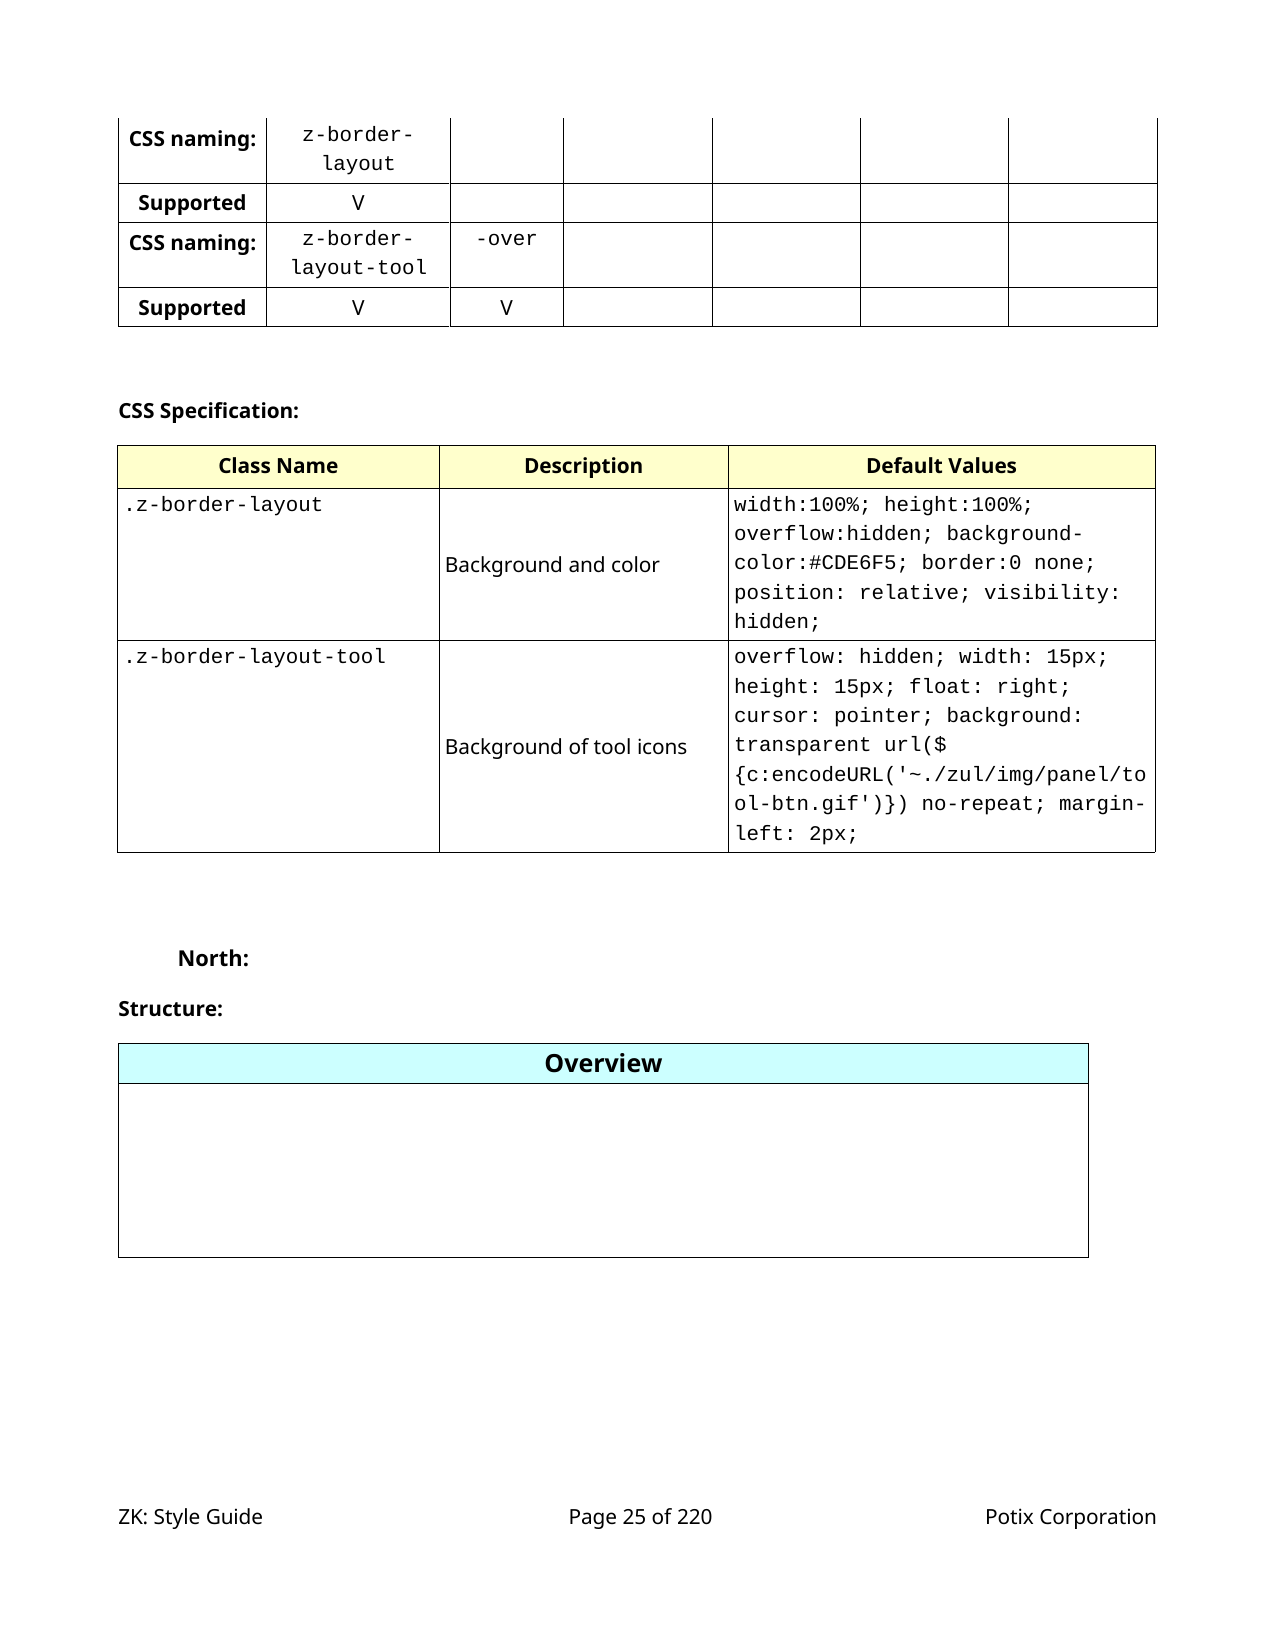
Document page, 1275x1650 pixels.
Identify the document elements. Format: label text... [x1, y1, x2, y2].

table_cell -over [451, 223, 563, 287]
table_cell overflow: hidden; width: 15px; height: 15px; float: right; cursor: pointer; background: transparent url(${c:encodeURL('~./zul/img/panel/tool-btn.gif')}) no-repeat; margin-left: 2px; [729, 641, 1155, 852]
table_cell [861, 184, 1008, 222]
table_header Overview [119, 1044, 1088, 1083]
table_cell [713, 288, 860, 326]
table_cell width:100%; height:100%; overflow:hidden; background-color:#CDE6F5; border:0 none; position: relative; visibility: hidden; [729, 489, 1155, 640]
table_cell [1009, 288, 1157, 326]
table_cell V [267, 288, 449, 326]
table_cell V [451, 288, 563, 326]
table_cell [119, 1084, 1088, 1257]
table_header Class Name [118, 446, 439, 488]
table_cell [451, 184, 563, 222]
table_cell [1009, 184, 1157, 222]
table_cell z-border-layout-tool [267, 223, 449, 287]
table_cell [861, 118, 1008, 183]
table_cell [564, 118, 712, 183]
table_cell Background and color [440, 489, 728, 640]
text Structure: [118, 994, 1157, 1022]
table_cell CSS naming: [119, 223, 266, 287]
table_cell CSS naming: [119, 118, 266, 183]
table_header Default Values [729, 446, 1155, 488]
table_cell Background of tool icons [440, 641, 728, 852]
text CSS Specification: [118, 396, 1157, 424]
table_cell .z-border-layout [118, 489, 439, 640]
table_cell .z-border-layout-tool [118, 641, 439, 852]
table_cell Supported [119, 184, 266, 222]
table_cell [564, 223, 712, 287]
table_cell [564, 184, 712, 222]
table_cell [564, 288, 712, 326]
subtitle North: [177, 943, 1157, 973]
table_cell [861, 223, 1008, 287]
table_cell [713, 184, 860, 222]
table_cell [713, 118, 860, 183]
table_cell [861, 288, 1008, 326]
table_cell [451, 118, 563, 183]
table_header Description [440, 446, 728, 488]
table_cell [1009, 118, 1157, 183]
table_cell z-border-layout [267, 118, 449, 183]
table_cell Supported [119, 288, 266, 326]
table_cell [1009, 223, 1157, 287]
table_cell V [267, 184, 449, 222]
table_cell [713, 223, 860, 287]
